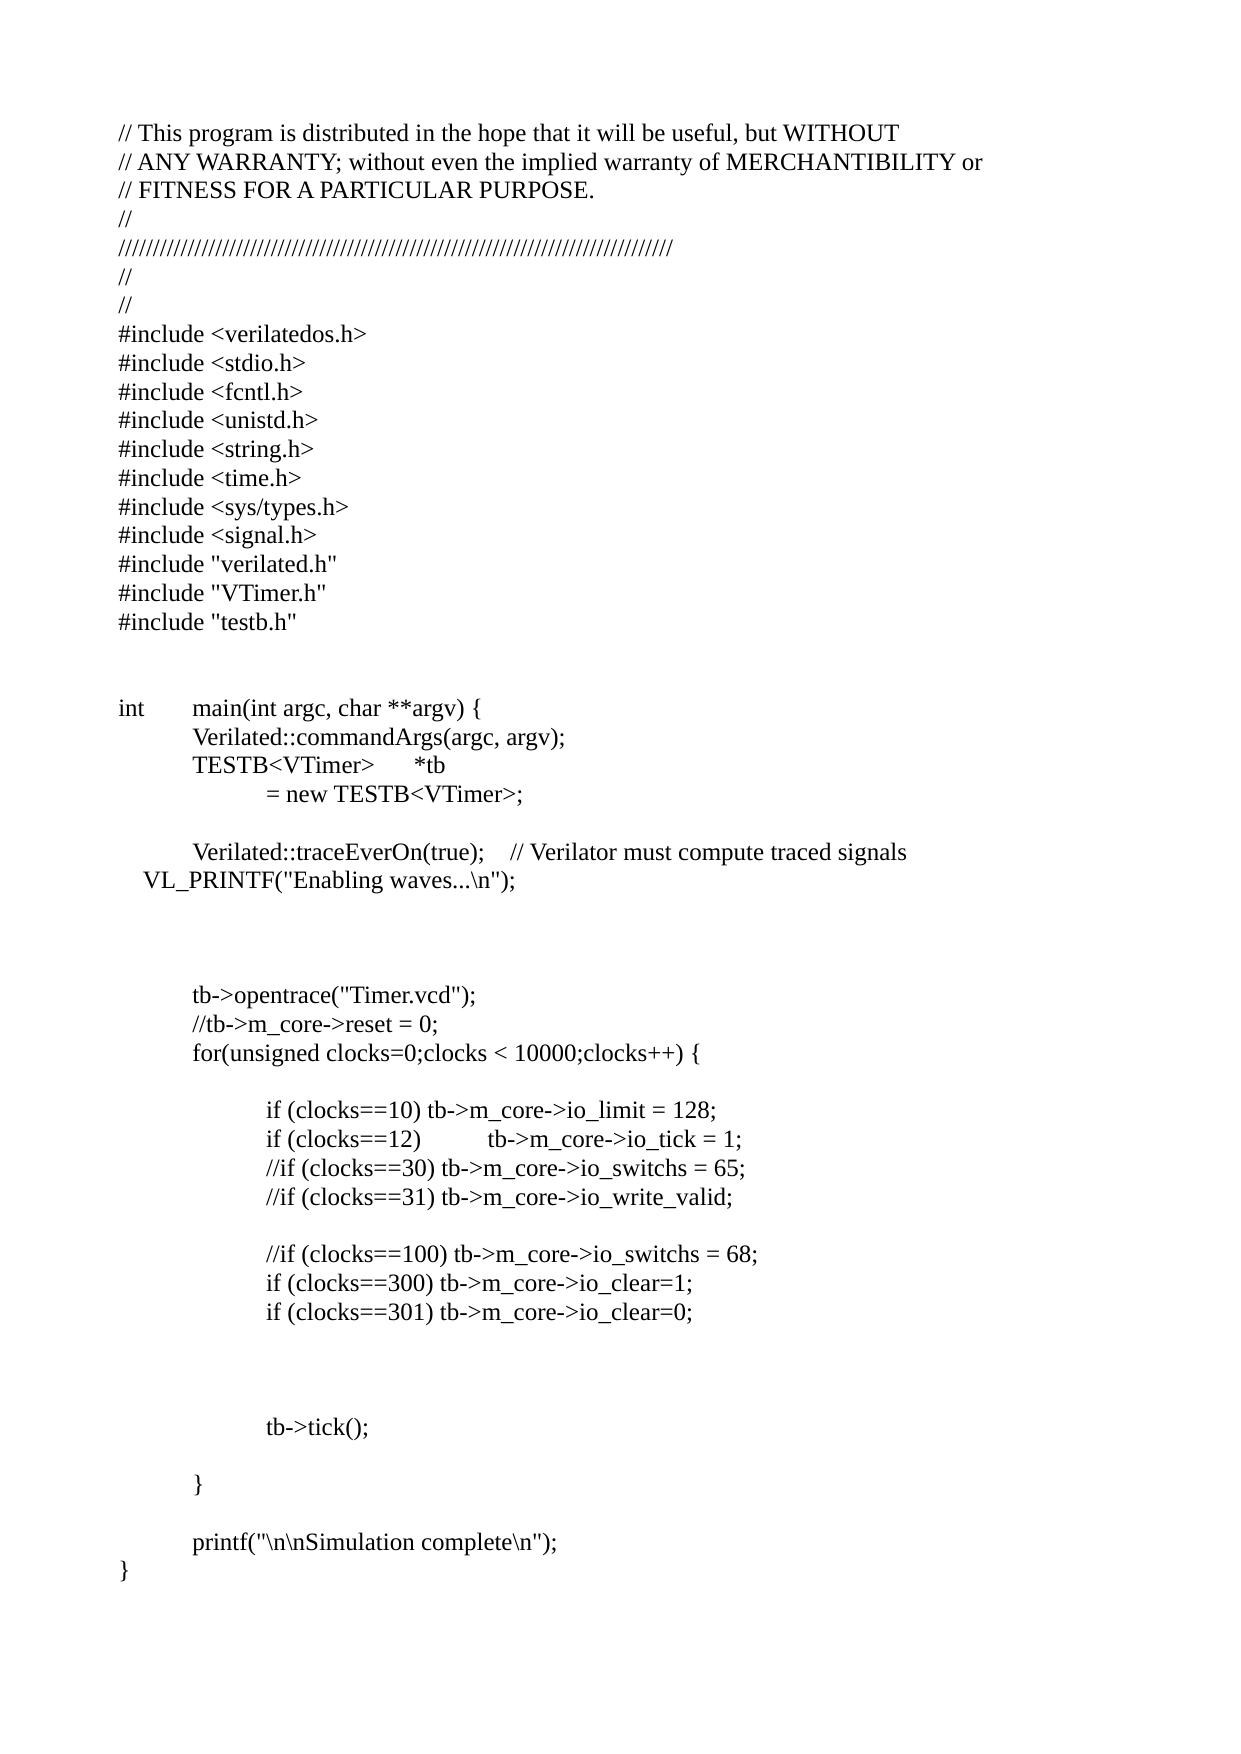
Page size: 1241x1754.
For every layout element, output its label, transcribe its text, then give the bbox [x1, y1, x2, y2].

text Verilated::commandArgs(argc, argv); [118, 722, 1122, 751]
text VL_PRINTF("Enabling waves...\n"); [118, 866, 1122, 894]
text // FITNESS FOR A PARTICULAR PURPOSE. [118, 176, 1122, 204]
text #include <verilatedos.h> [118, 319, 1122, 348]
text if (clocks==300) tb->m_core->io_clear=1; [118, 1268, 1122, 1297]
text tb->tick(); [118, 1412, 1122, 1441]
text Verilated::traceEverOn(true); // Verilator must compute traced signals [118, 837, 1122, 866]
text //if (clocks==100) tb->m_core->io_switchs = 68; [118, 1239, 1122, 1268]
text //tb->m_core->reset = 0; [118, 1009, 1122, 1038]
text if (clocks==10) tb->m_core->io_limit = 128; [118, 1096, 1122, 1124]
text #include <stdio.h> [118, 348, 1122, 377]
text printf("\n\nSimulation complete\n"); [118, 1527, 1122, 1556]
text #include <unistd.h> [118, 406, 1122, 434]
text //////////////////////////////////////////////////////////////////////////////// [118, 233, 1122, 262]
text //if (clocks==30) tb->m_core->io_switchs = 65; [118, 1153, 1122, 1182]
text if (clocks==12) tb->m_core->io_tick = 1; [118, 1124, 1122, 1153]
text // [118, 291, 1122, 319]
text = new TESTB<VTimer>; [118, 779, 1122, 808]
text // [118, 262, 1122, 291]
text for(unsigned clocks=0;clocks < 10000;clocks++) { [118, 1038, 1122, 1067]
text #include <sys/types.h> [118, 492, 1122, 521]
text if (clocks==301) tb->m_core->io_clear=0; [118, 1297, 1122, 1326]
text // [118, 204, 1122, 233]
text tb->opentrace("Timer.vcd"); [118, 981, 1122, 1009]
text int main(int argc, char **argv) { [118, 693, 1122, 722]
text #include <time.h> [118, 463, 1122, 492]
text //if (clocks==31) tb->m_core->io_write_valid; [118, 1182, 1122, 1211]
text #include <signal.h> [118, 521, 1122, 549]
text #include <string.h> [118, 434, 1122, 463]
text TESTB<VTimer> *tb [118, 751, 1122, 779]
text } [118, 1556, 1122, 1584]
text #include "testb.h" [118, 607, 1122, 636]
text // This program is distributed in the hope that it will be useful, but WITHOUT [118, 118, 1122, 147]
text #include "VTimer.h" [118, 578, 1122, 607]
text #include <fcntl.h> [118, 377, 1122, 406]
text } [118, 1469, 1122, 1498]
text #include "verilated.h" [118, 549, 1122, 578]
text // ANY WARRANTY; without even the implied warranty of MERCHANTIBILITY or [118, 147, 1122, 176]
